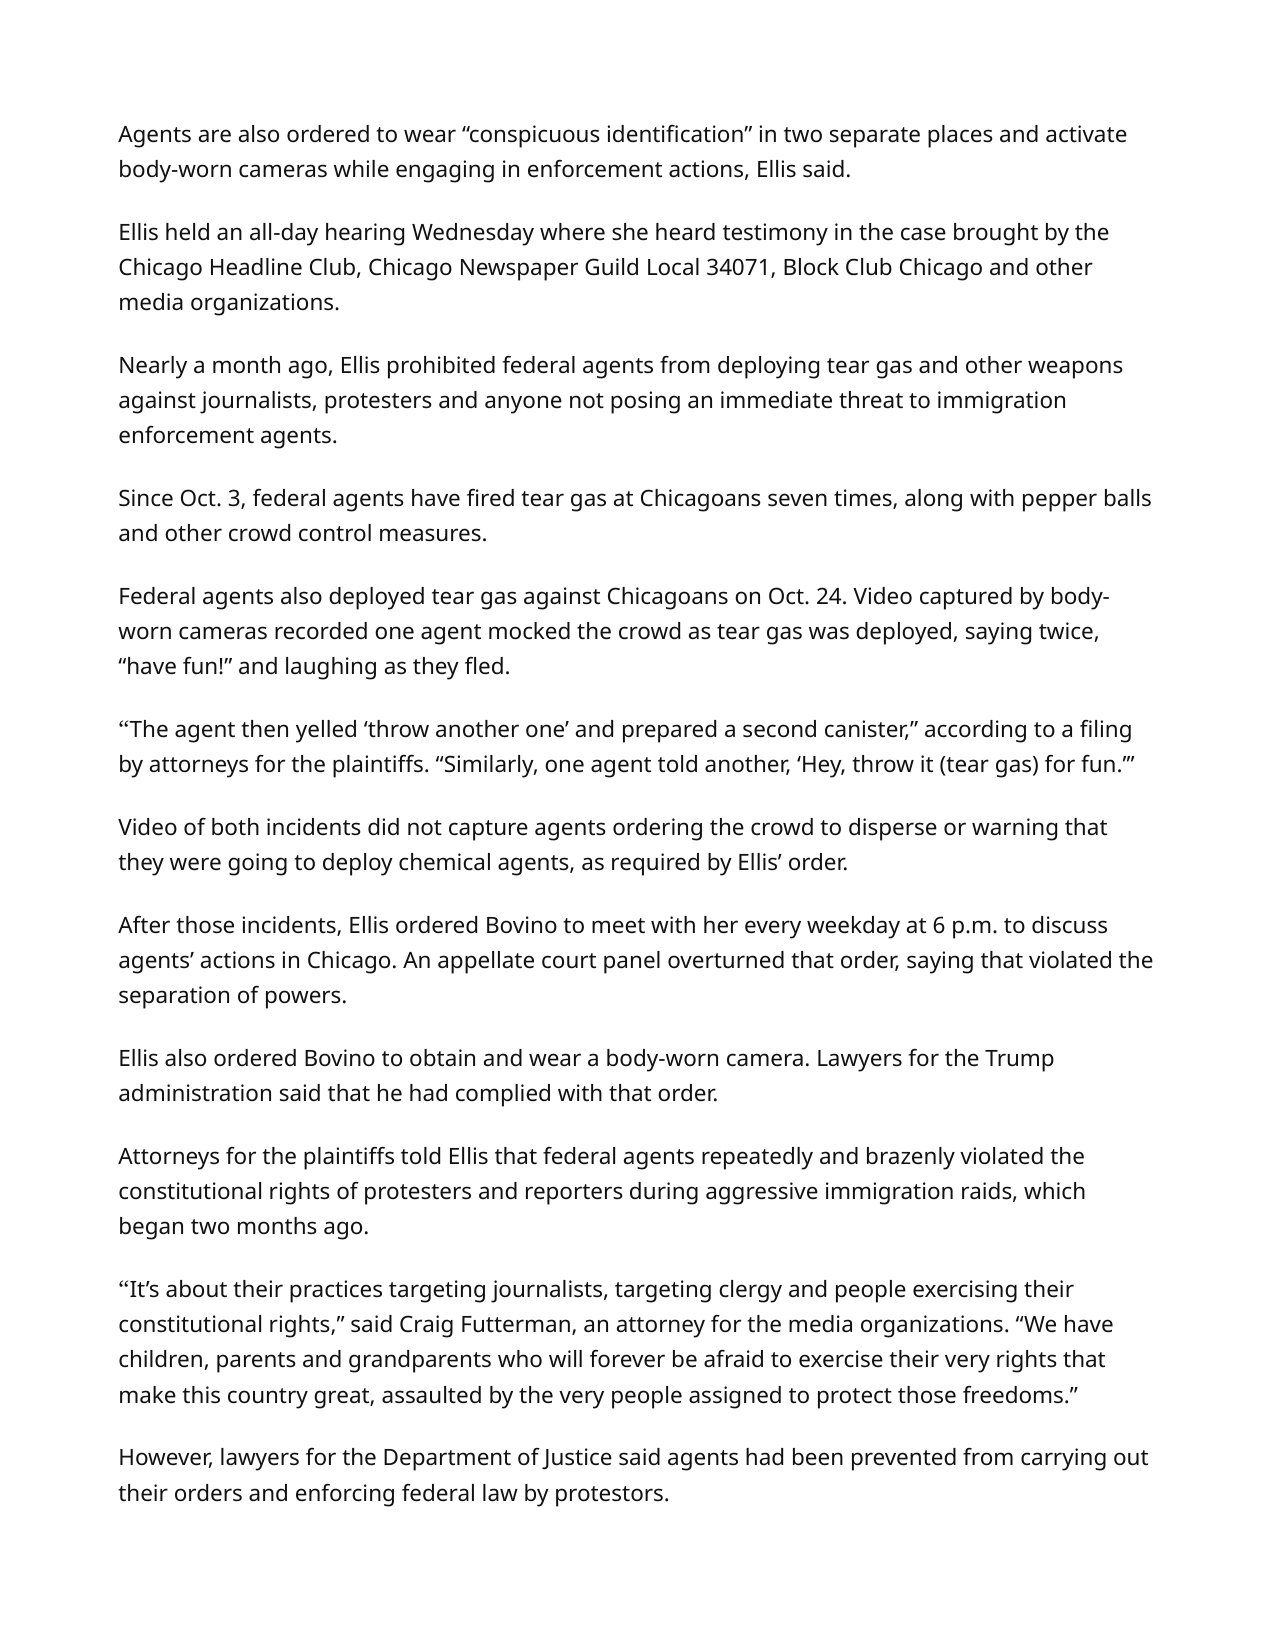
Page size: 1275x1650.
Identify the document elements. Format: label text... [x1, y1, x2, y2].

text Attorneys for the plaintiffs told Ellis that federal agents repeatedly and brazenly violated the constitutional rights of protesters and reporters during aggressive immigration raids, which began two months ago. [118, 1140, 1157, 1241]
text However, lawyers for the Department of Justice said agents had been prevented from carrying out their orders and enforcing federal law by protestors. [118, 1442, 1157, 1507]
text Ellis held an all-day hearing Wednesday where she heard testimony in the case brought by the Chicago Headline Club, Chicago Newspaper Guild Local 34071, Block Club Chicago and other media organizations. [118, 216, 1157, 317]
text Since Oct. 3, federal agents have fired tear gas at Chicagoans seven times, along with pepper balls and other crowd control measures. [118, 482, 1157, 548]
text “The agent then yelled ‘throw another one’ and prepared a second canister,” according to a filing by attorneys for the plaintiffs. “Similarly, one agent told another, ‘Hey, throw it (tear gas) for fun.’” [118, 713, 1157, 779]
text Nearly a month ago, Ellis prohibited federal agents from deploying tear gas and other weapons against journalists, protesters and anyone not posing an immediate threat to immigration enforcement agents. [118, 349, 1157, 450]
text Video of both incidents did not capture agents ordering the crowd to disperse or warning that they were going to deploy chemical agents, as required by Ellis’ order. [118, 811, 1157, 877]
text Agents are also ordered to wear “conspicuous identification” in two separate places and activate body-worn cameras while engaging in enforcement actions, Ellis said. [118, 118, 1157, 184]
text After those incidents, Ellis ordered Bovino to meet with her every weekday at 6 p.m. to discuss agents’ actions in Chicago. An appellate court panel overturned that order, saying that violated the separation of powers. [118, 909, 1157, 1010]
text Federal agents also deployed tear gas against Chicagoans on Oct. 24. Video captured by body-worn cameras recorded one agent mocked the crowd as tear gas was deployed, saying twice, “have fun!” and laughing as they fled. [118, 580, 1157, 681]
text “It’s about their practices targeting journalists, targeting clergy and people exercising their constitutional rights,” said Craig Futterman, an attorney for the media organizations. “We have children, parents and grandparents who will forever be afraid to exercise their very rights that make this country great, assaulted by the very people assigned to protect those freedoms.” [118, 1273, 1157, 1409]
text Ellis also ordered Bovino to obtain and wear a body-worn camera. Lawyers for the Trump administration said that he had complied with that order. [118, 1042, 1157, 1108]
